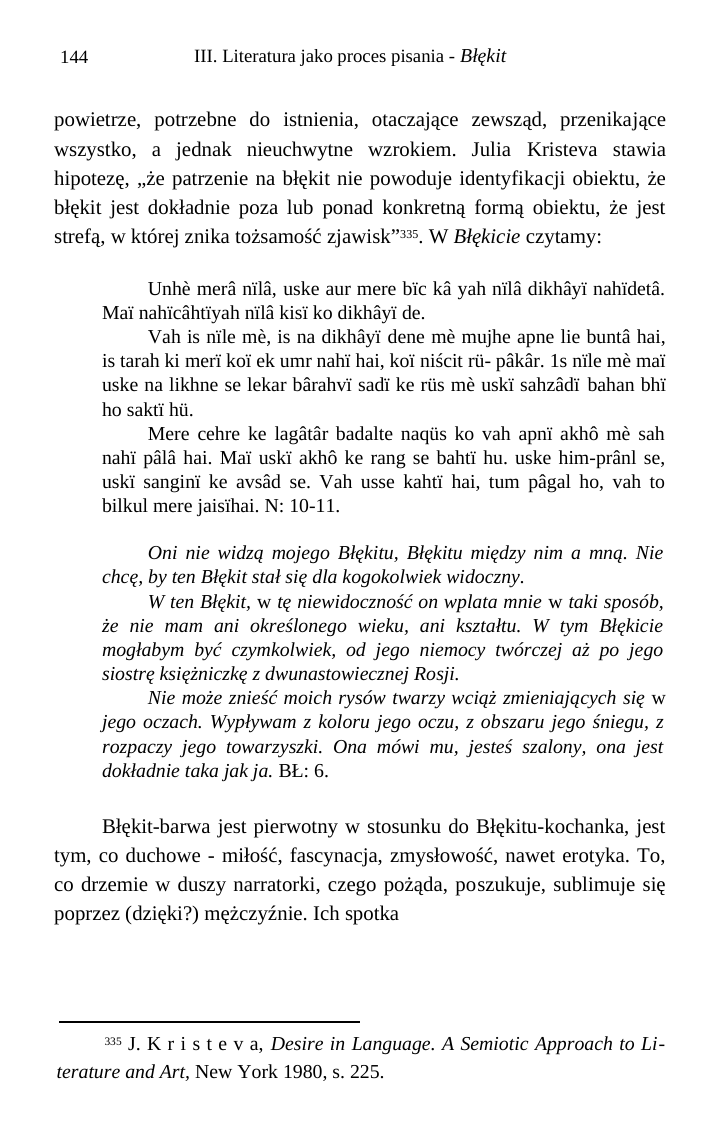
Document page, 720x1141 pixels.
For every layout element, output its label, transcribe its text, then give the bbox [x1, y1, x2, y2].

text 144 [60, 46, 91, 67]
text Mere cehre ke lagâtâr badalte naqüs ko vah apnï akhô mè sah nahï pâlâ hai. Maï uskï akhô ke rang se bahtï hu. uske him-prânl se, uskï sanginï ke avsâd se. Vah usse kahtï hai, tum pâgal ho, vah to bilkul mere jaisïhai. N: 10-11. [102, 422, 666, 517]
text 335 J. K r i s t e v a, Desire in Language. A Semiotic Approach to Li­terature and Art, New York 1980, s. 225. [56, 1032, 665, 1083]
text Błękit-barwa jest pierwotny w stosunku do Błękitu-kochanka, jest tym, co duchowe - miłość, fascynacja, zmysłowość, nawet erotyka. To, co drzemie w duszy narratorki, czego pożąda, po­szukuje, sublimuje się poprzez (dzięki?) mężczyźnie. Ich spotka­ [54, 814, 666, 925]
text Unhè merâ nïlâ, uske aur mere bïc kâ yah nïlâ dikhâyï nahïdetâ. Maï nahïcâhtïyah nïlâ kisï ko dikhâyï de. [102, 277, 666, 324]
text powietrze, potrzebne do istnienia, otaczające zewsząd, przenika­jące wszystko, a jednak nieuchwytne wzrokiem. Julia Kristeva stawia hipotezę, „że patrzenie na błękit nie powoduje identyfika­cji obiektu, że błękit jest dokładnie poza lub ponad konkretną formą obiektu, że jest strefą, w której znika tożsamość zja­wisk”335. W Błękicie czytamy: [54, 107, 666, 248]
text III. Literatura jako proces pisania - Błękit [194, 44, 529, 67]
text W ten Błękit, w tę niewidoczność on wplata mnie w taki sposób, że nie mam ani określonego wieku, ani kształtu. W tym Błękicie mogłabym być czymkolwiek, od jego niemocy twórczej aż po jego siostrę księżniczkę z dwunastowiecznej Ro­sji. [102, 589, 666, 685]
text Oni nie widzą mojego Błękitu, Błękitu między nim a mną. Nie chcę, by ten Błękit stał się dla kogokolwiek widoczny. [102, 541, 666, 588]
text Vah is nïle mè, is na dikhâyï dene mè mujhe apne lie buntâ hai, is tarah ki merï koï ek umr nahï hai, koï niścit rü- pâkâr. 1s nïle mè maï uske na likhne se lekar bârahvï sadï ke rüs mè uskï sahzâdï bahan bhï ho saktï hü. [102, 325, 666, 420]
text Nie może znieść moich rysów twarzy wciąż zmieniają­cych się w jego oczach. Wypływam z koloru jego oczu, z ob­szaru jego śniegu, z rozpaczy jego towarzyszki. Ona mówi mu, jesteś szalony, ona jest dokładnie taka jak ja. BŁ: 6. [102, 686, 666, 782]
